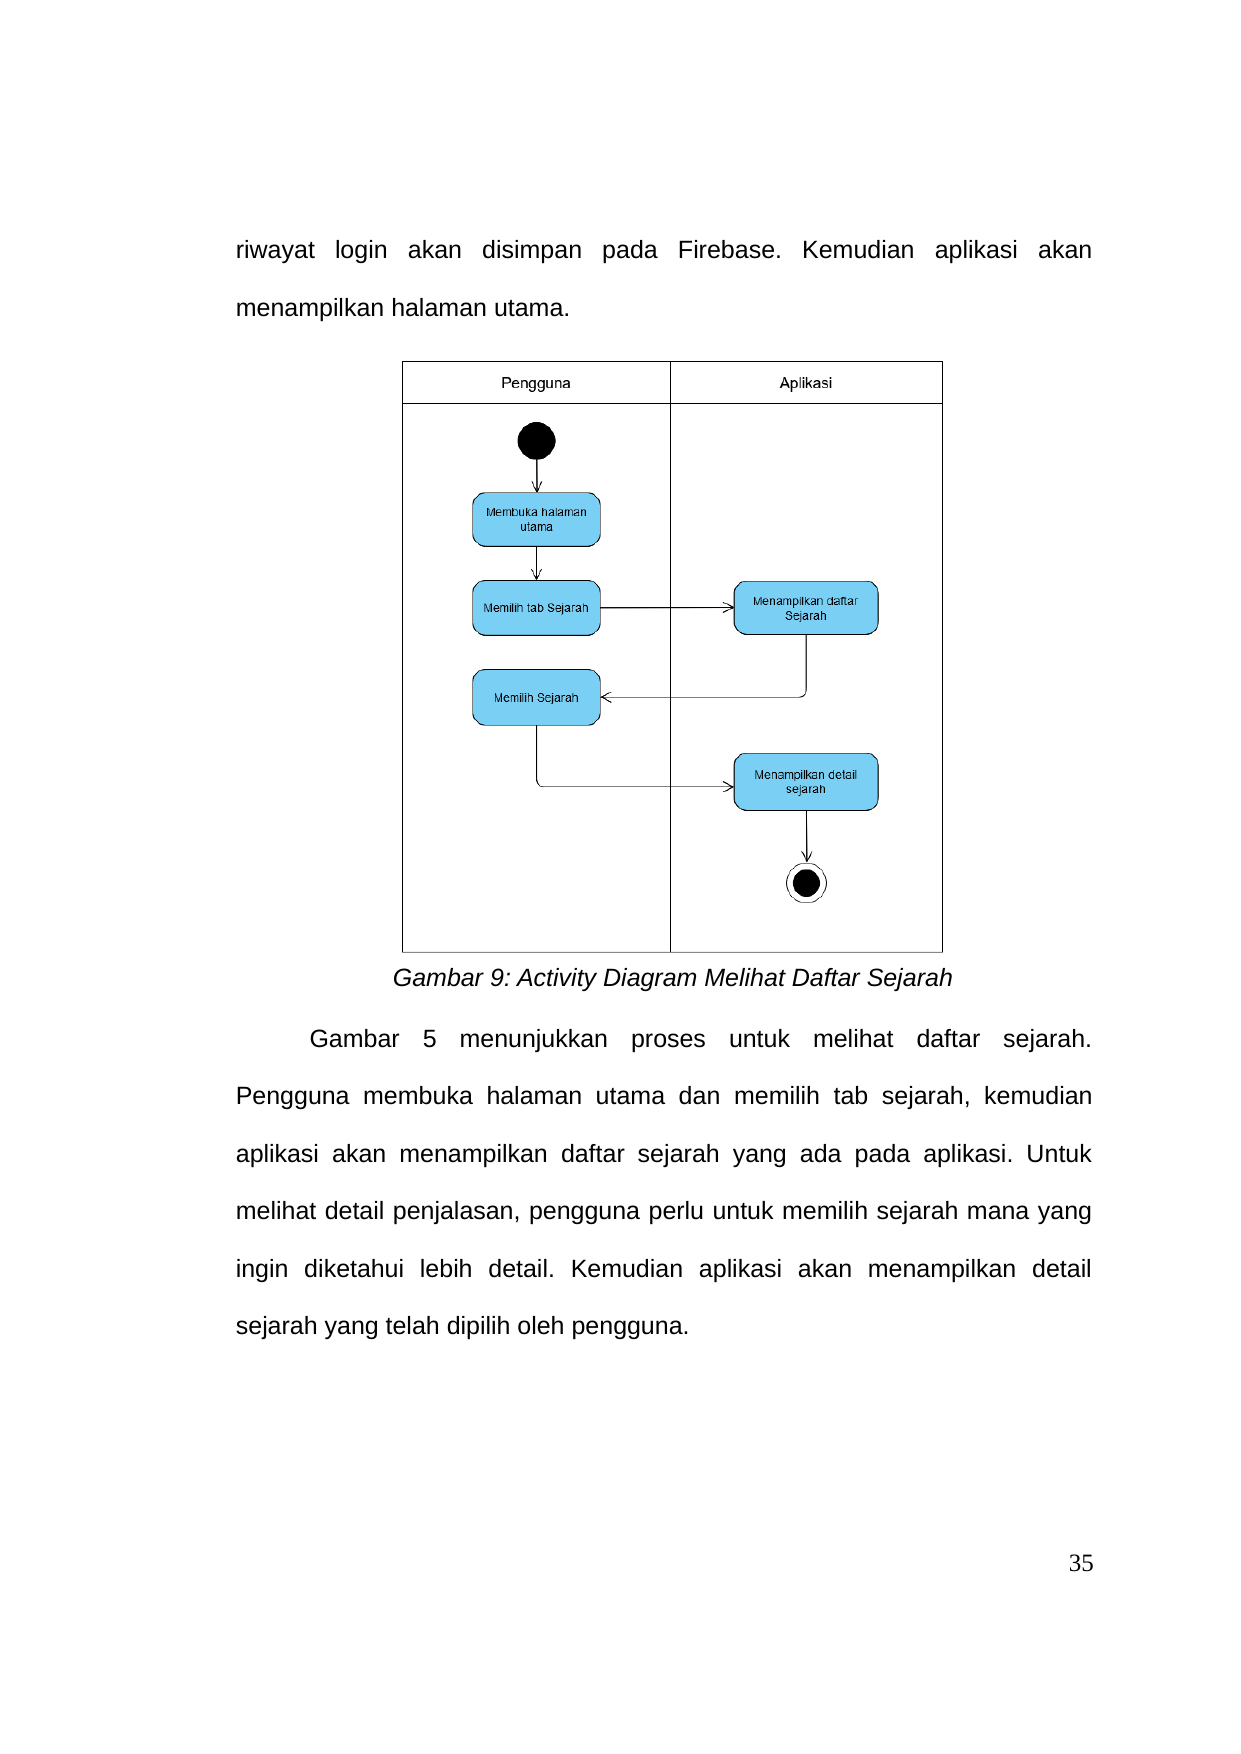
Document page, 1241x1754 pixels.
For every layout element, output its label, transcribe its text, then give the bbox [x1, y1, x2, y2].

text Gambar 9: Activity Diagram Melihat Daftar Sejarah [389, 964, 956, 992]
picture [389, 353, 957, 964]
text riwayat login akan disimpan pada Firebase. Kemudian aplikasi akan menampilkan halaman utama. [236, 236, 1093, 322]
text Gambar 5 menunjukkan proses untuk melihat daftar sejarah. Pengguna membuka halaman utama dan memilih tab sejarah, kemudian aplikasi akan menampilkan daftar sejarah yang ada pada aplikasi. Untuk melihat detail penjalasan, pengguna perlu untuk memilih sejarah mana yang ingin diketahui lebih detail. Kemudian aplikasi akan menampilkan detail sejarah yang telah dipilih oleh pengguna. [236, 338, 1093, 1340]
